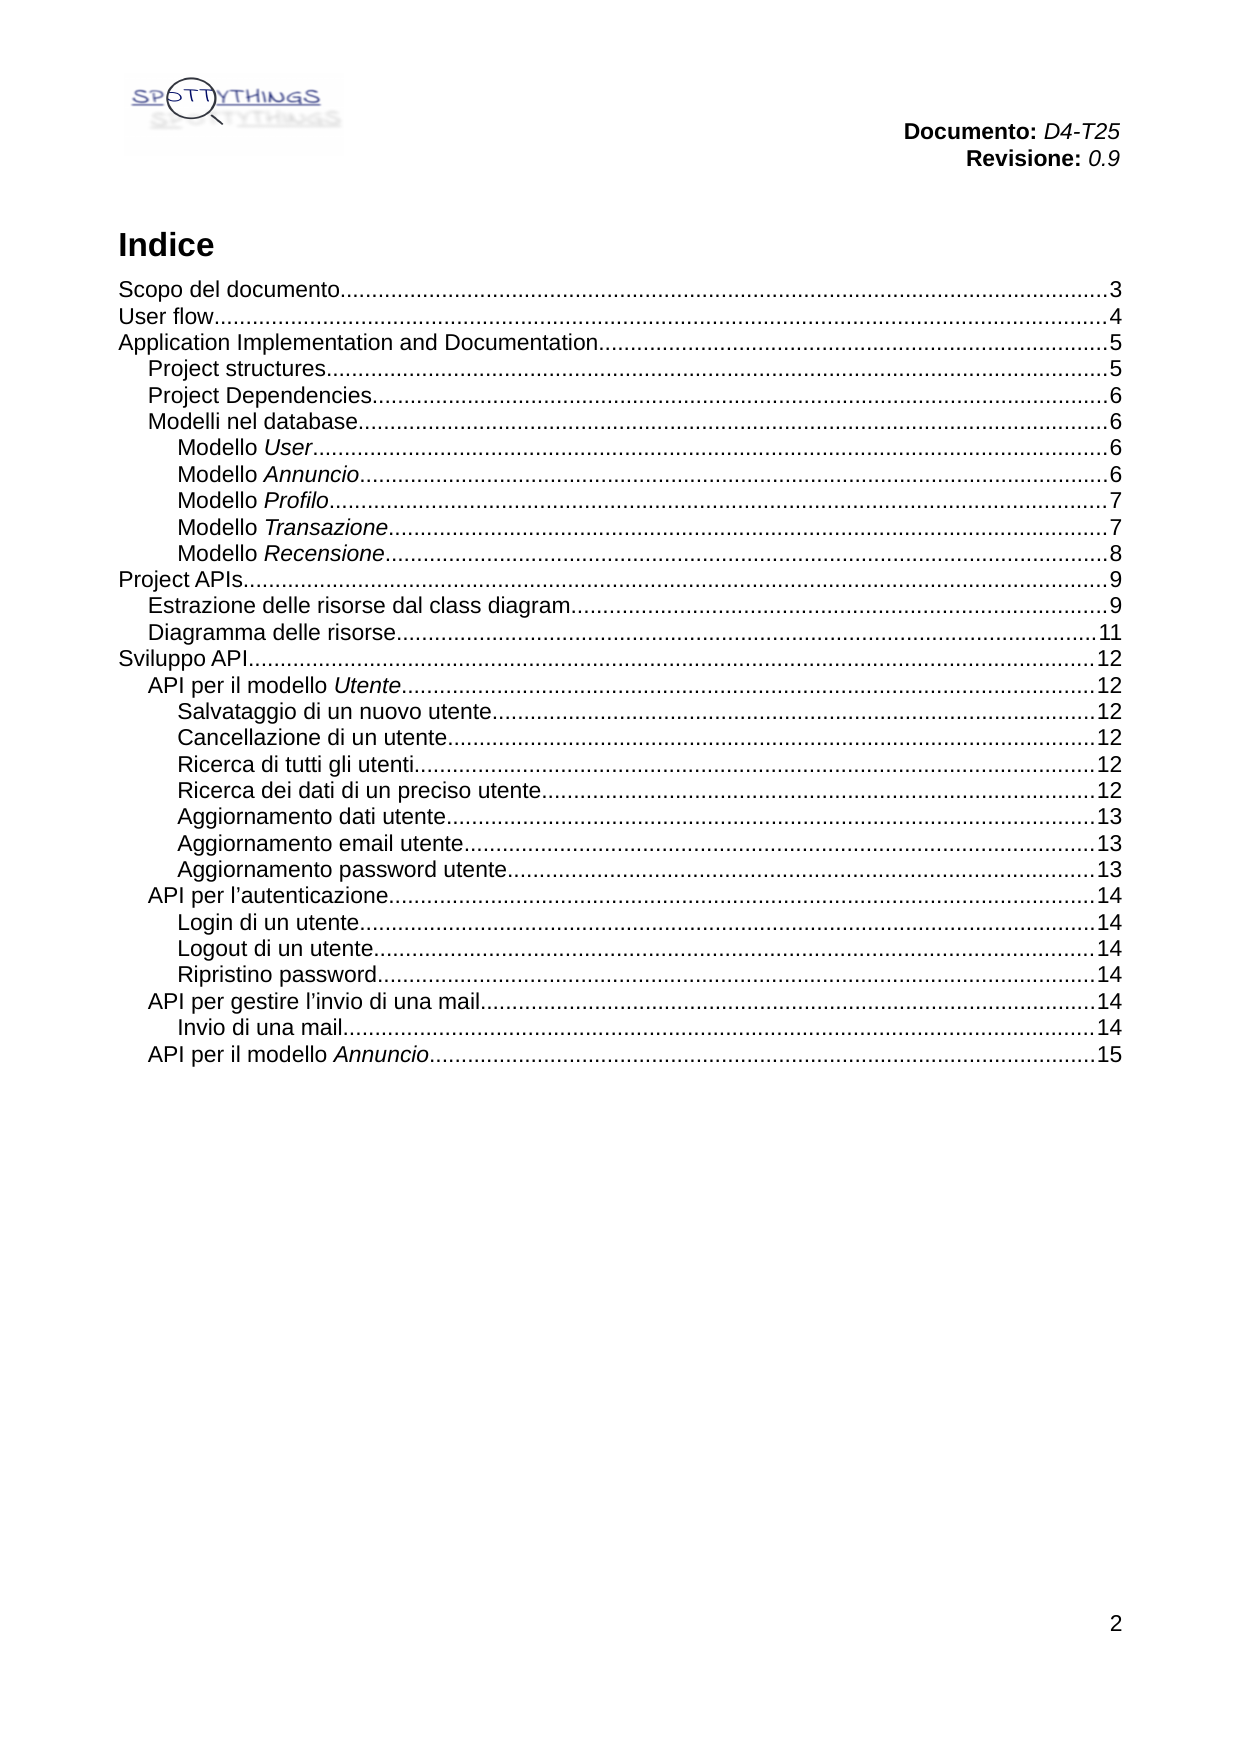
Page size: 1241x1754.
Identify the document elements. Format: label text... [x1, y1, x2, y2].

text Aggiornamento email utente 13 [177, 830, 1122, 856]
text Project structures 5 [148, 355, 1122, 382]
text Logout di un utente 14 [177, 935, 1122, 961]
text Modello Transazione 7 [177, 513, 1122, 540]
text API per il modello Utente 12 [148, 672, 1122, 698]
text Ripristino password 14 [177, 961, 1122, 988]
text Modelli nel database 6 [148, 408, 1122, 434]
text Invio di una mail 14 [177, 1014, 1122, 1041]
picture [123, 73, 345, 156]
text Modello User 6 [177, 434, 1122, 461]
text API per l’autenticazione 14 [148, 882, 1122, 909]
text User flow 4 [118, 303, 1122, 329]
text API per gestire l’invio di una mail 14 [148, 988, 1122, 1014]
text Modello Recensione 8 [177, 540, 1122, 566]
text Ricerca dei dati di un preciso utente 12 [177, 777, 1122, 803]
text Application Implementation and Documentation 5 [118, 329, 1122, 355]
subtitle Indice [118, 225, 1122, 264]
text Estrazione delle risorse dal class diagram 9 [148, 592, 1122, 619]
text Modello Annuncio 6 [177, 461, 1122, 487]
text Scopo del documento 3 [118, 276, 1122, 303]
text Ricerca di tutti gli utenti 12 [177, 751, 1122, 777]
text Modello Profilo 7 [177, 487, 1122, 513]
text Sviluppo API 12 [118, 645, 1122, 672]
text Salvataggio di un nuovo utente 12 [177, 698, 1122, 724]
text Aggiornamento password utente 13 [177, 856, 1122, 882]
text Aggiornamento dati utente 13 [177, 803, 1122, 830]
text Login di un utente 14 [177, 909, 1122, 935]
text API per il modello Annuncio 15 [148, 1041, 1122, 1067]
text Cancellazione di un utente 12 [177, 724, 1122, 751]
text Diagramma delle risorse 11 [148, 619, 1122, 645]
text Project APIs 9 [118, 566, 1122, 592]
text Project Dependencies 6 [148, 382, 1122, 408]
